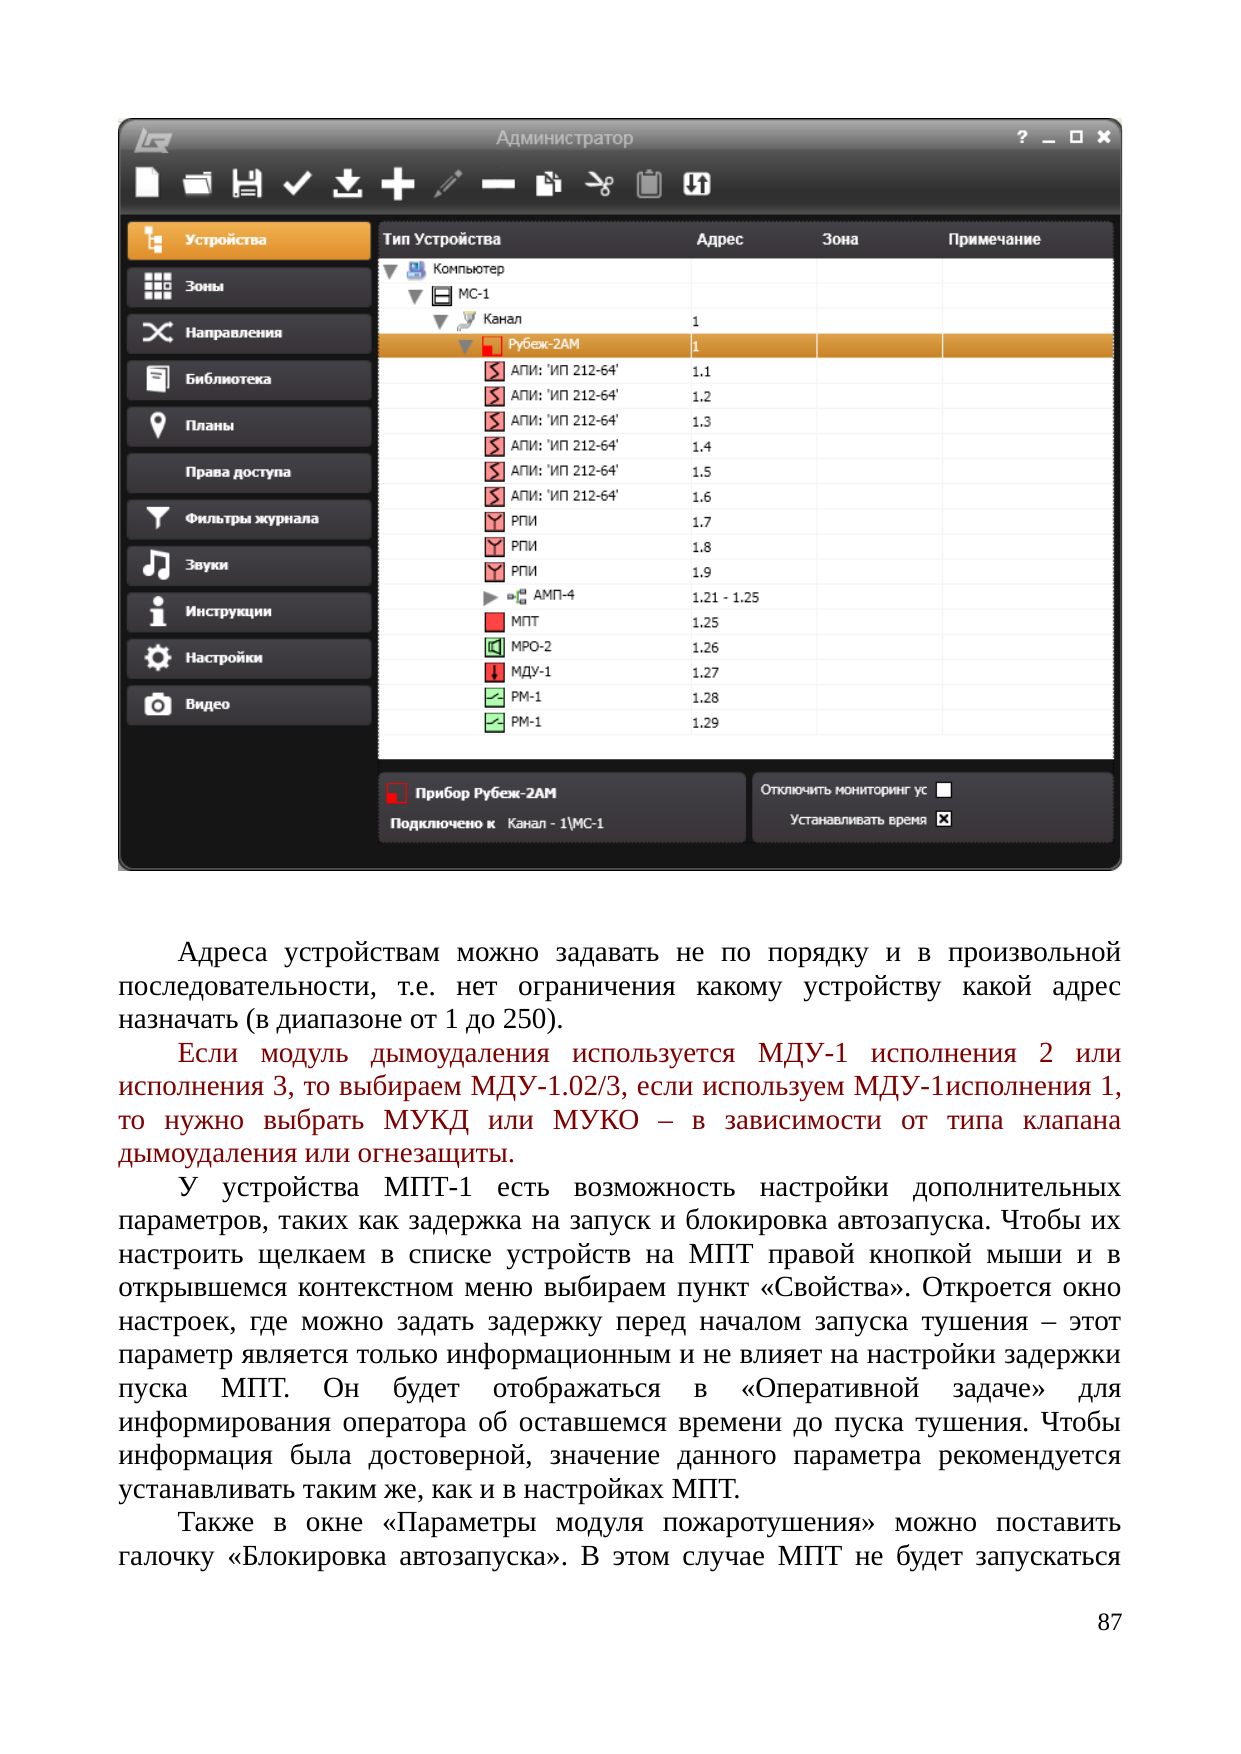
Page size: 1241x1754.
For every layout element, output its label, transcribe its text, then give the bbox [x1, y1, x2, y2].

picture [118, 118, 1123, 871]
text Адреса устройствам можно задавать не по порядку и в произвольной последовательности, т.е. нет ограничения какому устройству какой адрес назначать (в диапазоне от 1 до 250). [118, 934, 1122, 1035]
text Также в окне «Параметры модуля пожаротушения» можно поставить галочку «Блокировка автозапуска». В этом случае МПТ не будет запускаться [118, 1504, 1122, 1571]
text Если модуль дымоудаления используется МДУ-1 исполнения 2 или исполнения 3, то выбираем МДУ-1.02/3, если используем МДУ-1исполнения 1, то нужно выбрать МУКД или МУКО – в зависимости от типа клапана дымоудаления или огнезащиты. [118, 1035, 1122, 1169]
text У устройства МПТ-1 есть возможность настройки дополнительных параметров, таких как задержка на запуск и блокировка автозапуска. Чтобы их настроить щелкаем в списке устройств на МПТ правой кнопкой мыши и в открывшемся контекстном меню выбираем пункт «Свойства». Откроется окно настроек, где можно задать задержку перед началом запуска тушения – этот параметр является только информационным и не влияет на настройки задержки пуска МПТ. Он будет отображаться в «Оперативной задаче» для информирования оператора об оставшемся времени до пуска тушения. Чтобы информация была достоверной, значение данного параметра рекомендуется устанавливать таким же, как и в настройках МПТ. [118, 1169, 1122, 1504]
